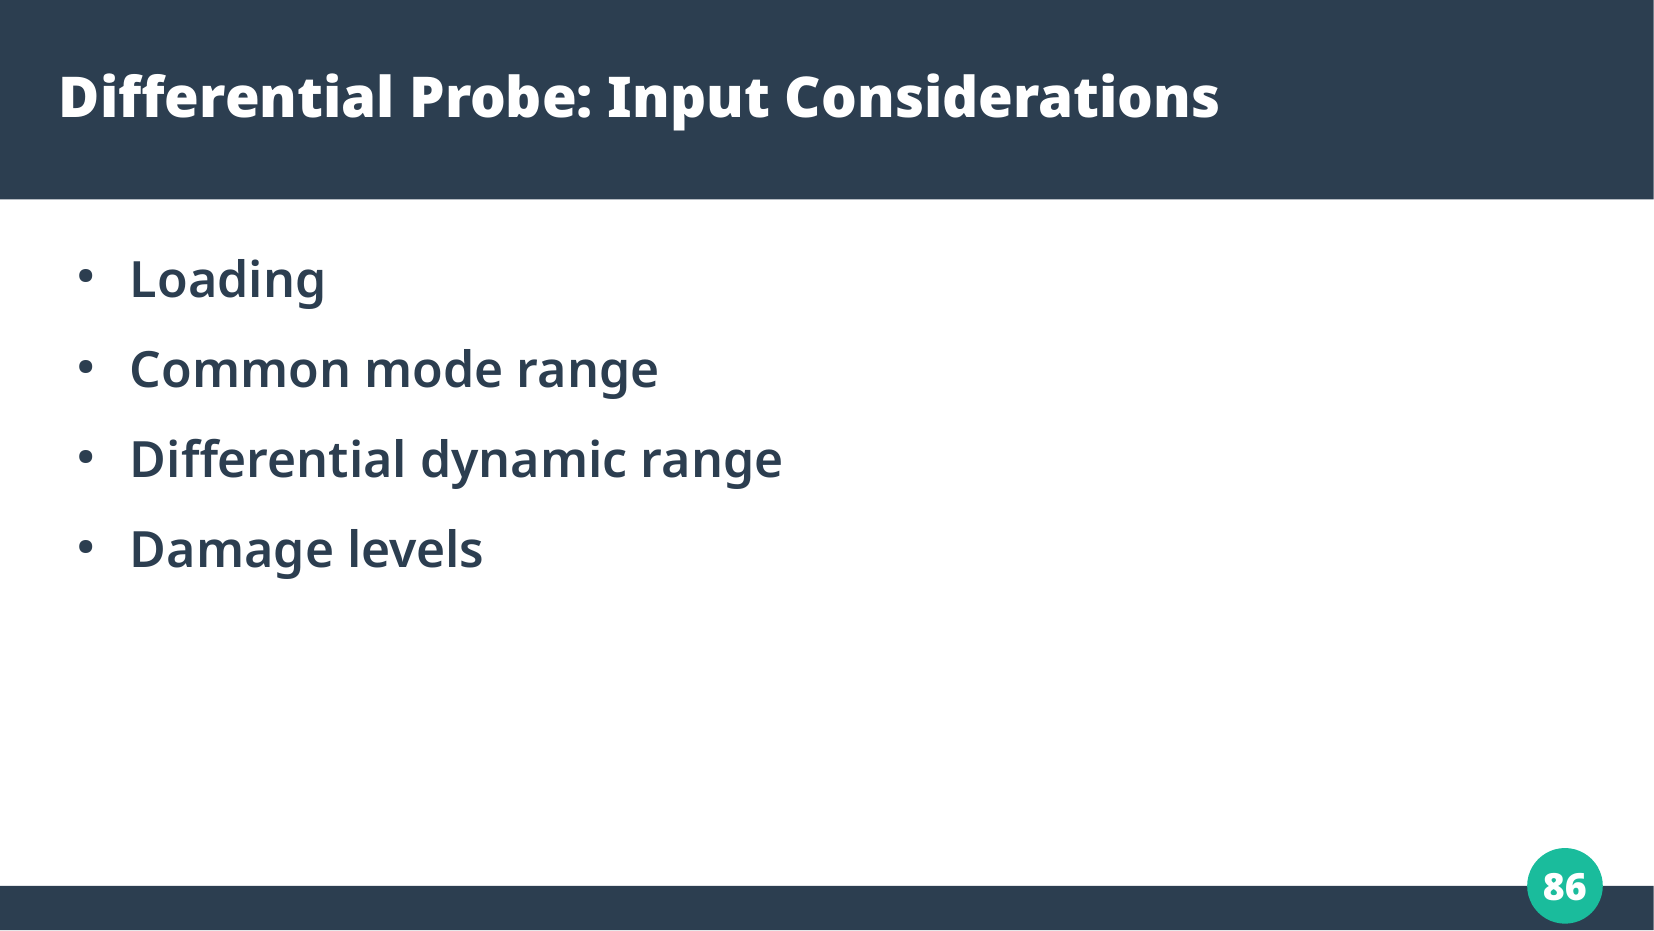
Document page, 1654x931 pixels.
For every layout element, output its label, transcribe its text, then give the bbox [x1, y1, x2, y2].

list Loading Common mode range Differential dynamic range Damage levels [59, 243, 1595, 864]
title Differential Probe: Input Considerations [59, 37, 1595, 155]
